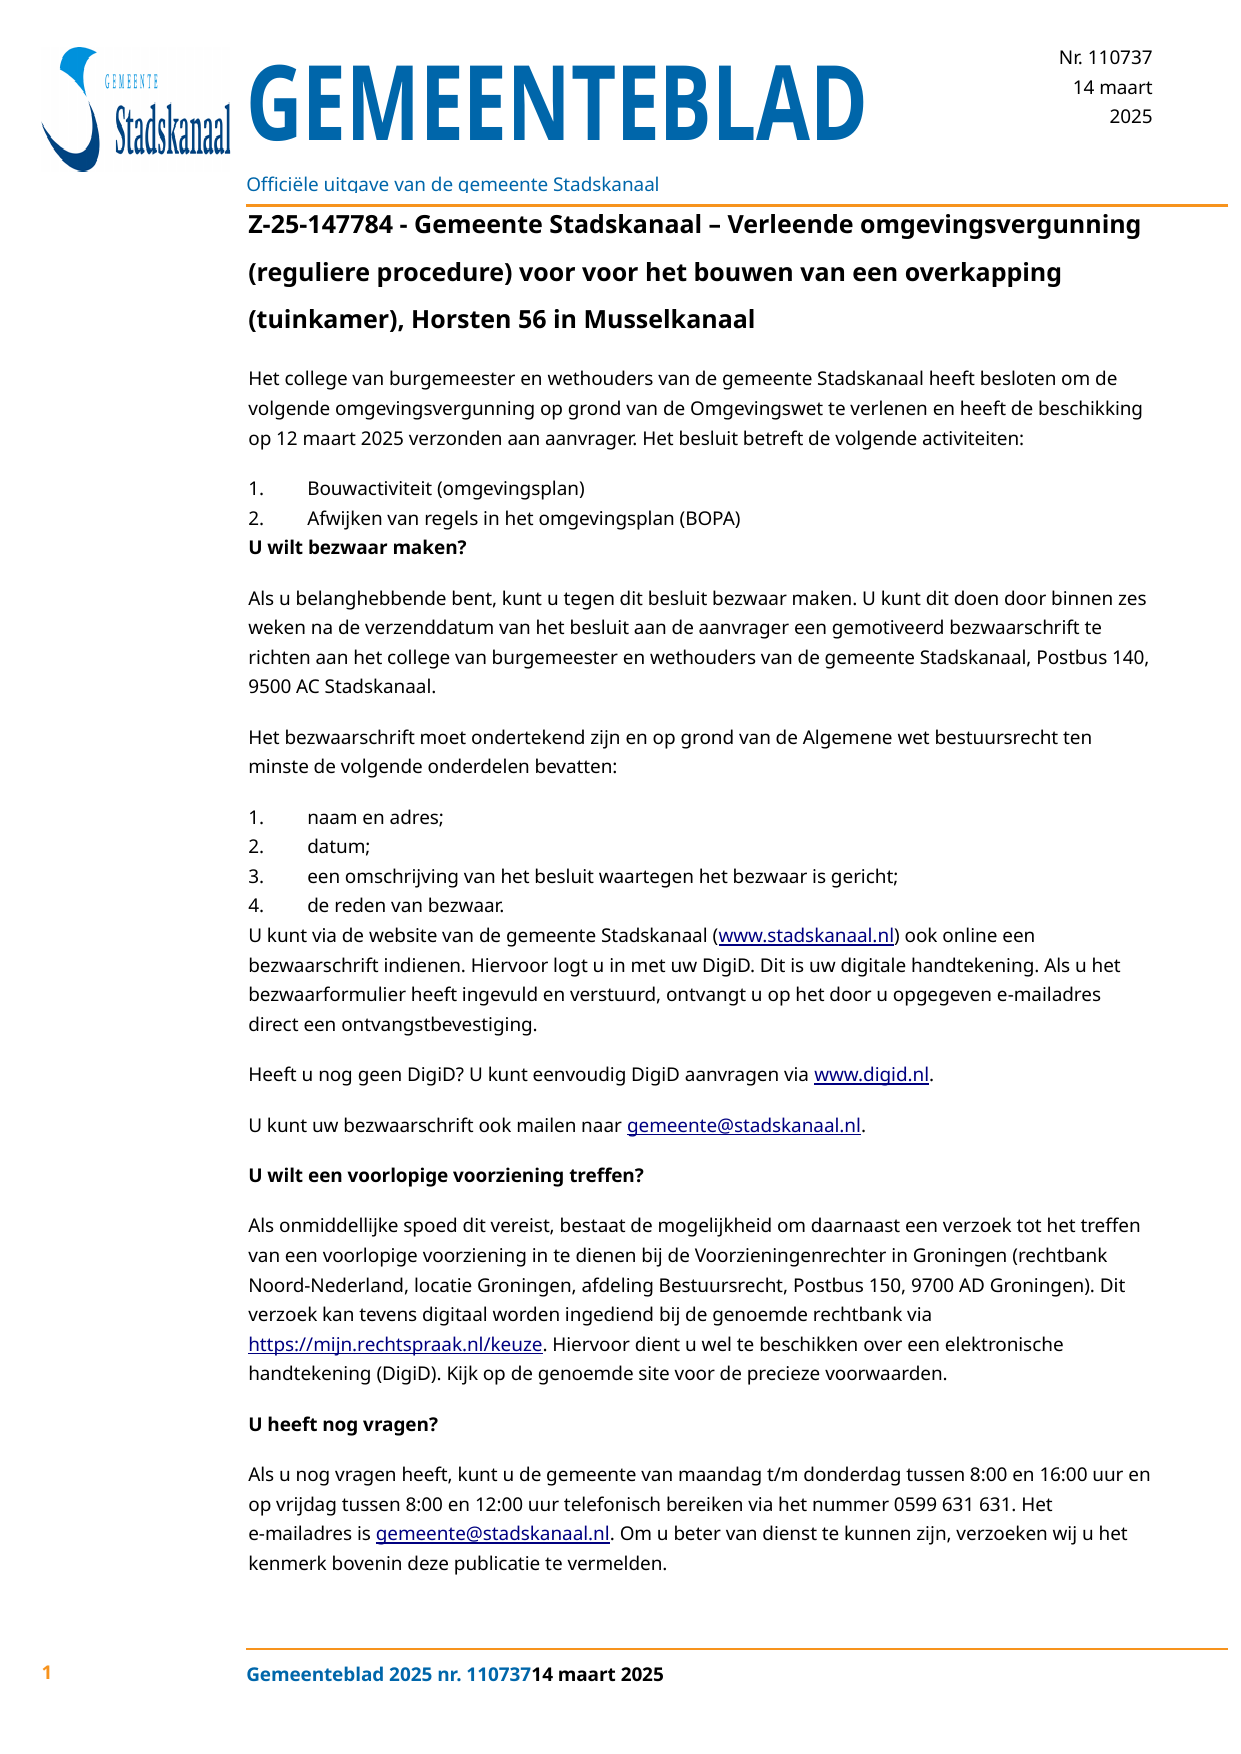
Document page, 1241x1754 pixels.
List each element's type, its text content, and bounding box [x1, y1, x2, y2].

list naam en adres; [248, 804, 1152, 829]
text Het college van burgemeester en wethouders van de gemeente Stadskanaal heeft besloten om de volgende omgevingsvergunning op grond van de Omgevingswet te verlenen en heeft de beschikking op 12 maart 2025 verzonden aan aanvrager. Het besluit betreft de volgende activiteiten: [248, 366, 1152, 450]
text U kunt via de website van de gemeente Stadskanaal (www.stadskanaal.nl) ook online een bezwaarschrift indienen. Hiervoor logt u in met uw DigiD. Dit is uw digitale handtekening. Als u het bezwaarformulier heeft ingevuld en verstuurd, ontvangt u op het door u opgegeven e‑mailadres direct een ontvangstbevestiging. [248, 922, 1152, 1037]
text U wilt bezwaar maken? [248, 534, 1152, 560]
list datum; [248, 833, 1152, 859]
text U kunt uw bezwaarschrift ook mailen naar gemeente@stadskanaal.nl. [248, 1112, 1152, 1137]
list Bouwactiviteit (omgevingsplan) [248, 475, 1152, 501]
list Afwijken van regels in het omgevingsplan (BOPA) [248, 505, 1152, 530]
list de reden van bezwaar. [248, 893, 1152, 918]
picture [41, 47, 231, 172]
text Als onmiddellijke spoed dit vereist, bestaat de mogelijkheid om daarnaast een verzoek tot het treffen van een voorlopige voorziening in te dienen bij de Voorzieningenrechter in Groningen (rechtbank Noord-Nederland, locatie Groningen, afdeling Bestuursrecht, Postbus 150, 9700 AD Groningen). Dit verzoek kan tevens digitaal worden ingediend bij de genoemde rechtbank via https://mijn.rechtspraak.nl/keuze. Hiervoor dient u wel te beschikken over een elektronische handtekening (DigiD). Kijk op de genoemde site voor de precieze voorwaarden. [248, 1213, 1152, 1386]
list een omschrijving van het besluit waartegen het bezwaar is gericht; [248, 863, 1152, 889]
text U wilt een voorlopige voorziening treffen? [248, 1162, 1152, 1188]
text Als u nog vragen heeft, kunt u de gemeente van maandag t/m donderdag tussen 8:00 en 16:00 uur en op vrijdag tussen 8:00 en 12:00 uur telefonisch bereiken via het nummer 0599 631 631. Het e‑mailadres is gemeente@stadskanaal.nl. Om u beter van dienst te kunnen zijn, verzoeken wij u het kenmerk bovenin deze publicatie te vermelden. [248, 1461, 1152, 1576]
text Heeft u nog geen DigiD? U kunt eenvoudig DigiD aanvragen via www.digid.nl. [248, 1061, 1152, 1087]
text Z-25-147784 - Gemeente Stadskanaal – Verleende omgevingsvergunning (reguliere procedure) voor voor het bouwen van een overkapping (tuinkamer), Horsten 56 in Musselkanaal [248, 207, 1152, 336]
text U heeft nog vragen? [248, 1411, 1152, 1437]
text Het bezwaarschrift moet ondertekend zijn en op grond van de Algemene wet bestuursrecht ten minste de volgende onderdelen bevatten: [248, 724, 1152, 779]
text Als u belanghebbende bent, kunt u tegen dit besluit bezwaar maken. U kunt dit doen door binnen zes weken na de verzenddatum van het besluit aan de aanvrager een gemotiveerd bezwaarschrift te richten aan het college van burgemeester en wethouders van de gemeente Stadskanaal, Postbus 140, 9500 AC Stadskanaal. [248, 585, 1152, 699]
